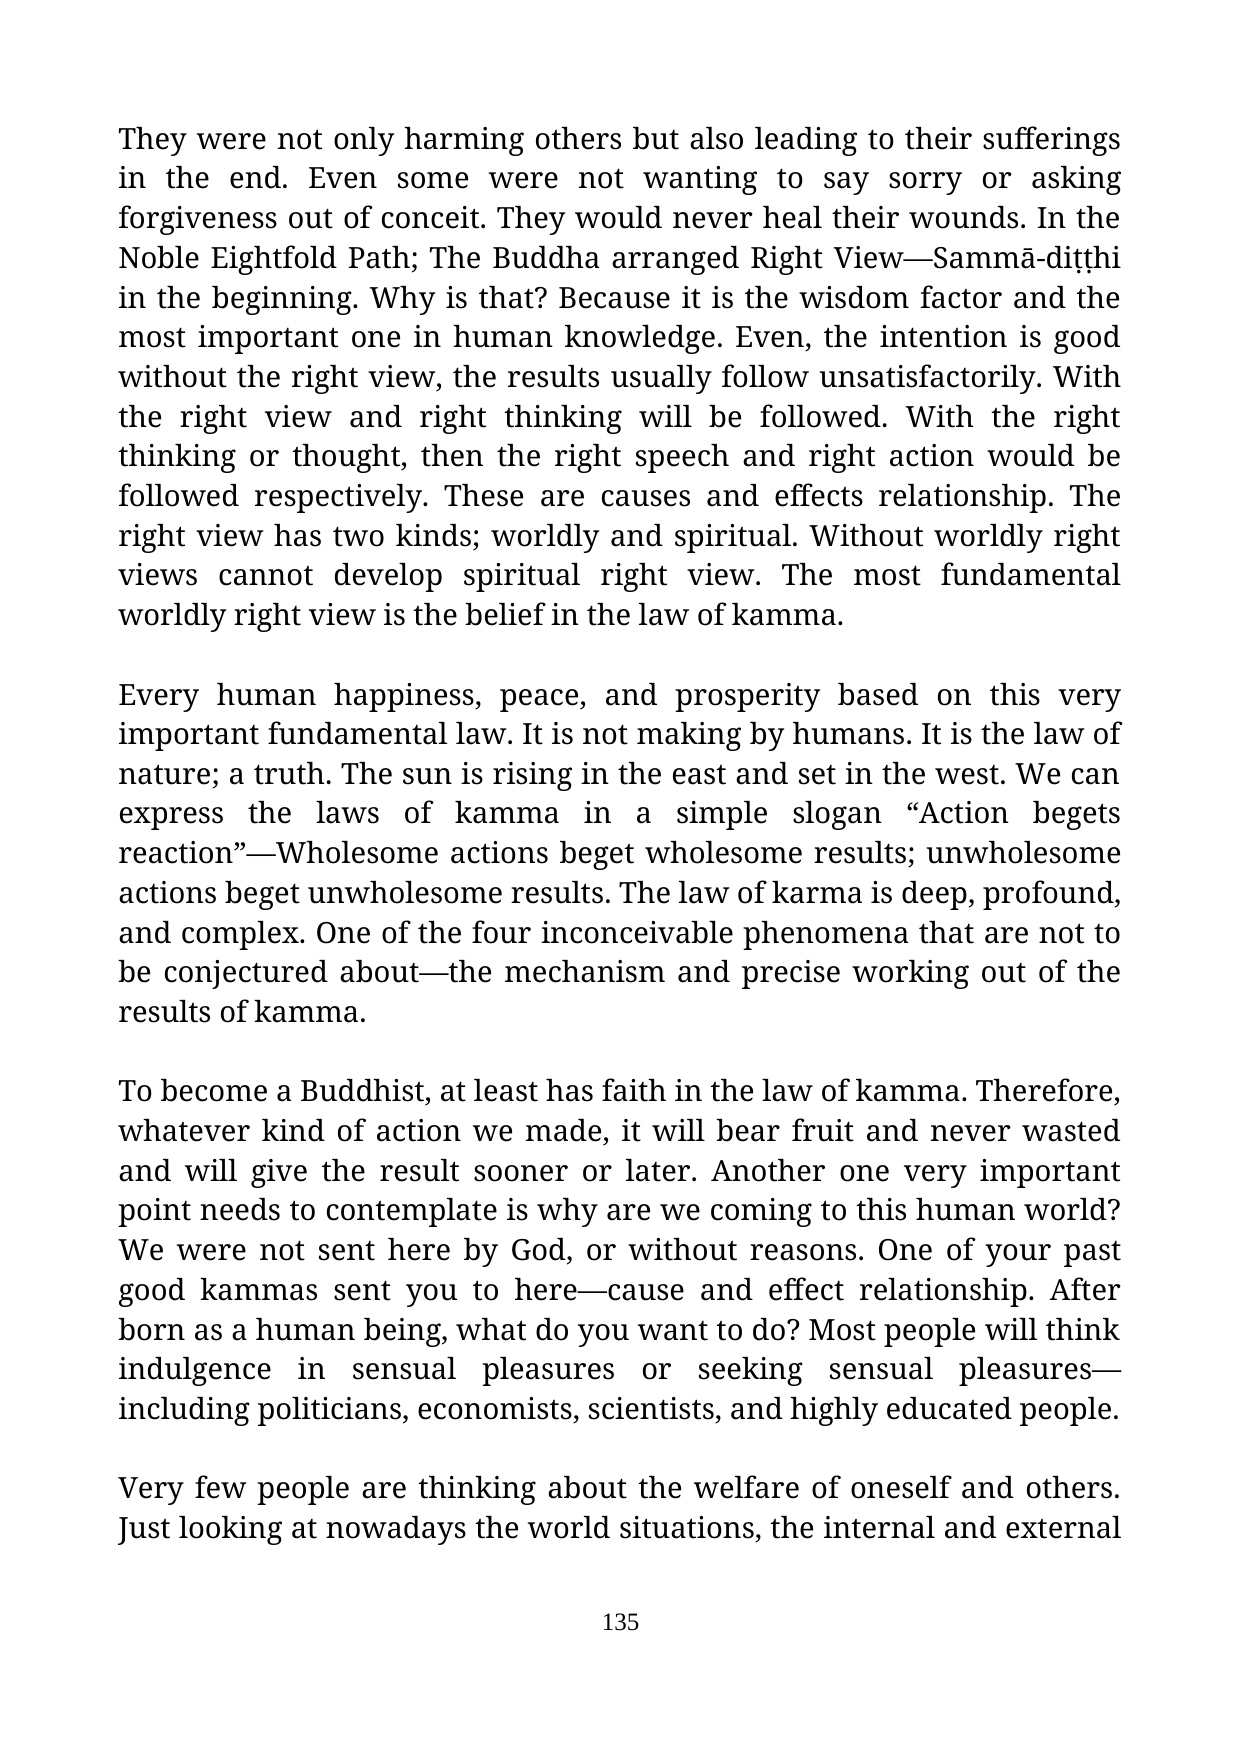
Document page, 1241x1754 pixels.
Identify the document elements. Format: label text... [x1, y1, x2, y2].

text They were not only harming others but also leading to their sufferings in the end. Even some were not wanting to say sorry or asking forgiveness out of conceit. They would never heal their wounds. In the Noble Eightfold Path; The Buddha arranged Right View—Sammā-diṭṭhi in the beginning. Why is that? Because it is the wisdom factor and the most important one in human knowledge. Even, the intention is good without the right view, the results usually follow unsatisfactorily. With the right view and right thinking will be followed. With the right thinking or thought, then the right speech and right action would be followed respectively. These are causes and effects relationship. The right view has two kinds; worldly and spiritual. Without worldly right views cannot develop spiritual right view. The most fundamental worldly right view is the belief in the law of kamma. Every human happiness, peace, and prosperity based on this very important fundamental law. It is not making by humans. It is the law of nature; a truth. The sun is rising in the east and set in the west. We can express the laws of kamma in a simple slogan “Action begets reaction”—Wholesome actions beget wholesome results; unwholesome actions beget unwholesome results. The law of karma is deep, profound, and complex. One of the four inconceivable phenomena that are not to be conjectured about—the mechanism and precise working out of the results of kamma. To become a Buddhist, at least has faith in the law of kamma. Therefore, whatever kind of action we made, it will bear fruit and never wasted and will give the result sooner or later. Another one very important point needs to contemplate is why are we coming to this human world? We were not sent here by God, or without reasons. One of your past good kammas sent you to here—cause and effect relationship. After born as a human being, what do you want to do? Most people will think indulgence in sensual pleasures or seeking sensual pleasures—including politicians, economists, scientists, and highly educated people. Very few people are thinking about the welfare of oneself and others. Just looking at nowadays the world situations, the internal and external [118, 118, 1122, 1547]
